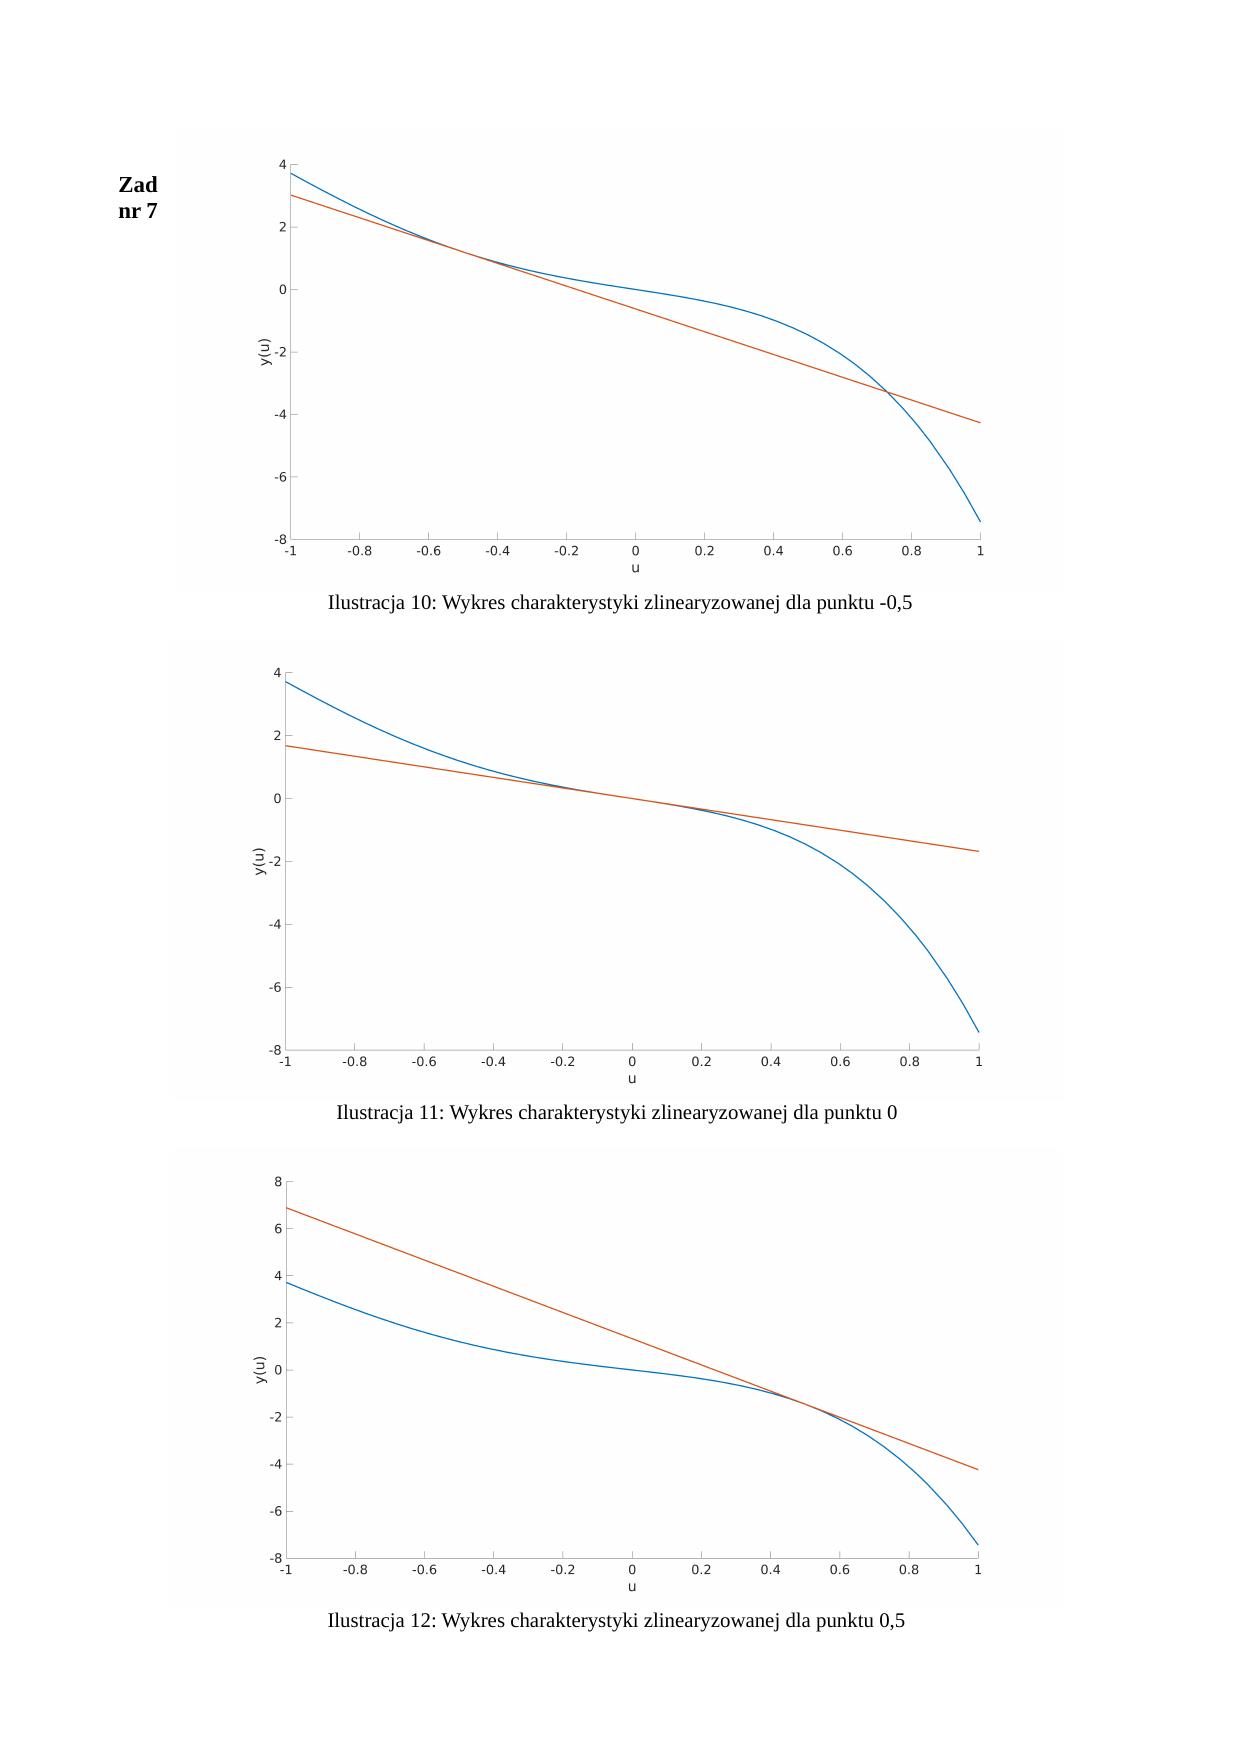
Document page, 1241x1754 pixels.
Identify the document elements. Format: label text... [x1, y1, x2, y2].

picture [175, 130, 1065, 590]
text Ilustracja 10: Wykres charakterystyki zlinearyzowanej dla punktu -0,5 [176, 590, 1065, 614]
text Ilustracja 12: Wykres charakterystyki zlinearyzowanej dla punktu 0,5 [170, 1609, 1062, 1632]
picture [170, 1147, 1063, 1609]
text Ilustracja 11: Wykres charakterystyki zlinearyzowanej dla punktu 0 [170, 1101, 1064, 1124]
text Zad nr 7 [118, 171, 175, 223]
text [1065, 171, 1122, 223]
picture [169, 638, 1064, 1101]
